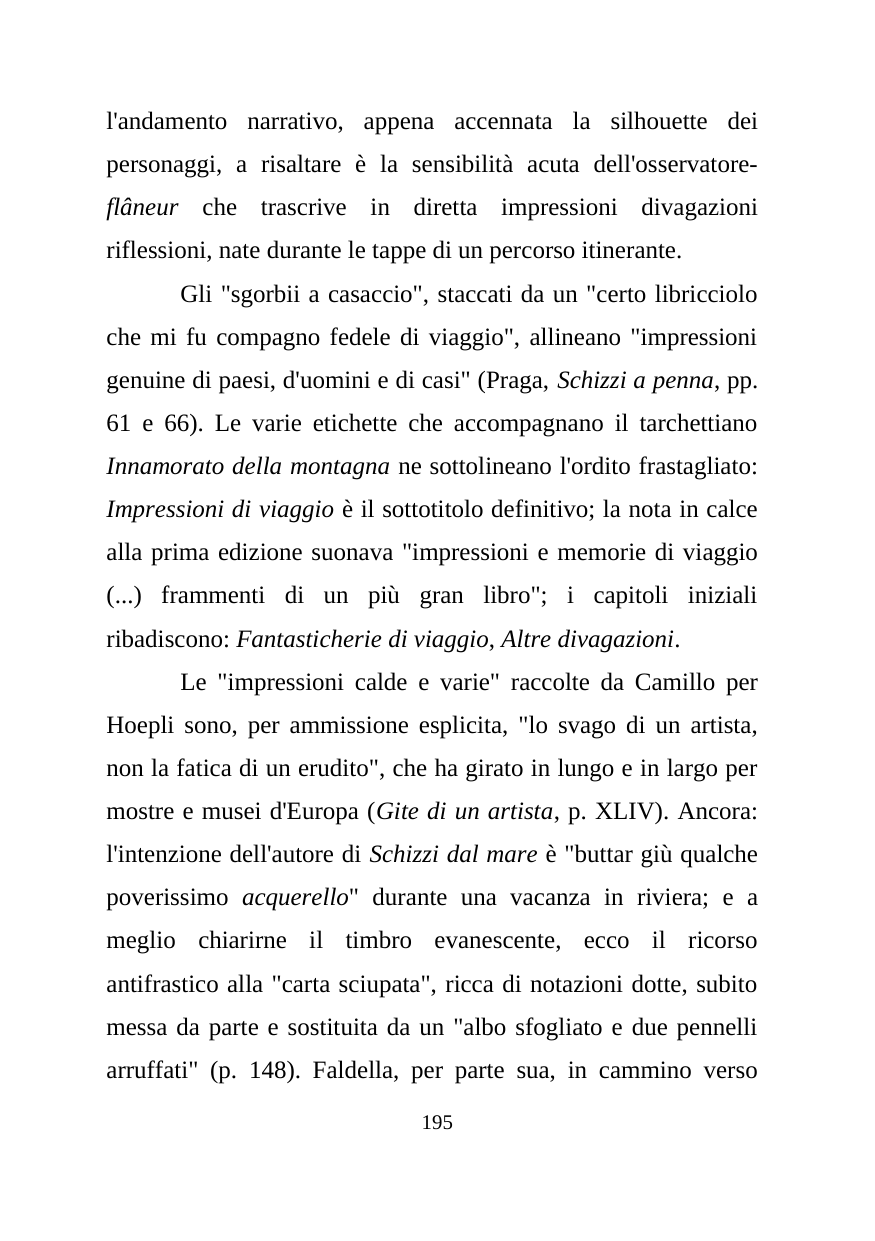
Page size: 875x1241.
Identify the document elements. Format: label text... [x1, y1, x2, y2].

text Le "impressioni calde e varie" raccolte da Camillo per Hoepli sono, per ammissione esplicita, "lo svago di un artista, non la fatica di un erudito", che ha girato in lungo e in largo per mostre e musei d'Europa (Gite di un artista, p. XLIV). Ancora: l'intenzione dell'autore di Schizzi dal mare è "buttar giù qualche poverissimo acquerello" durante una vacanza in riviera; e a meglio chiarirne il timbro evanescente, ecco il ricorso antifrastico alla "carta sciupata", ricca di notazioni dotte, subito messa da parte e sostituita da un "albo sfogliato e due pennelli arruffati" (p. 148). Faldella, per parte sua, in cammino verso [106, 667, 758, 1084]
text Gli "sgorbii a casaccio", staccati da un "certo libricciolo che mi fu compagno fedele di viaggio", allineano "impressioni genuine di paesi, d'uomini e di casi" (Praga, Schizzi a penna, pp. 61 e 66). Le varie etichette che accompagnano il tarchettiano Innamorato della montagna ne sottolineano l'ordito frastagliato: Impressioni di viaggio è il sottotitolo definitivo; la nota in calce alla prima edizione suonava "impressioni e memorie di viaggio (...) frammenti di un più gran libro"; i capitoli iniziali ribadiscono: Fantasticherie di viaggio, Altre divagazioni. [106, 279, 758, 652]
text l'andamento narrativo, appena accennata la silhouette dei personaggi, a risaltare è la sensibilità acuta dell'osservatore-flâneur che trascrive in diretta impressioni divagazioni riflessioni, nate durante le tappe di un percorso itinerante. [106, 106, 758, 264]
